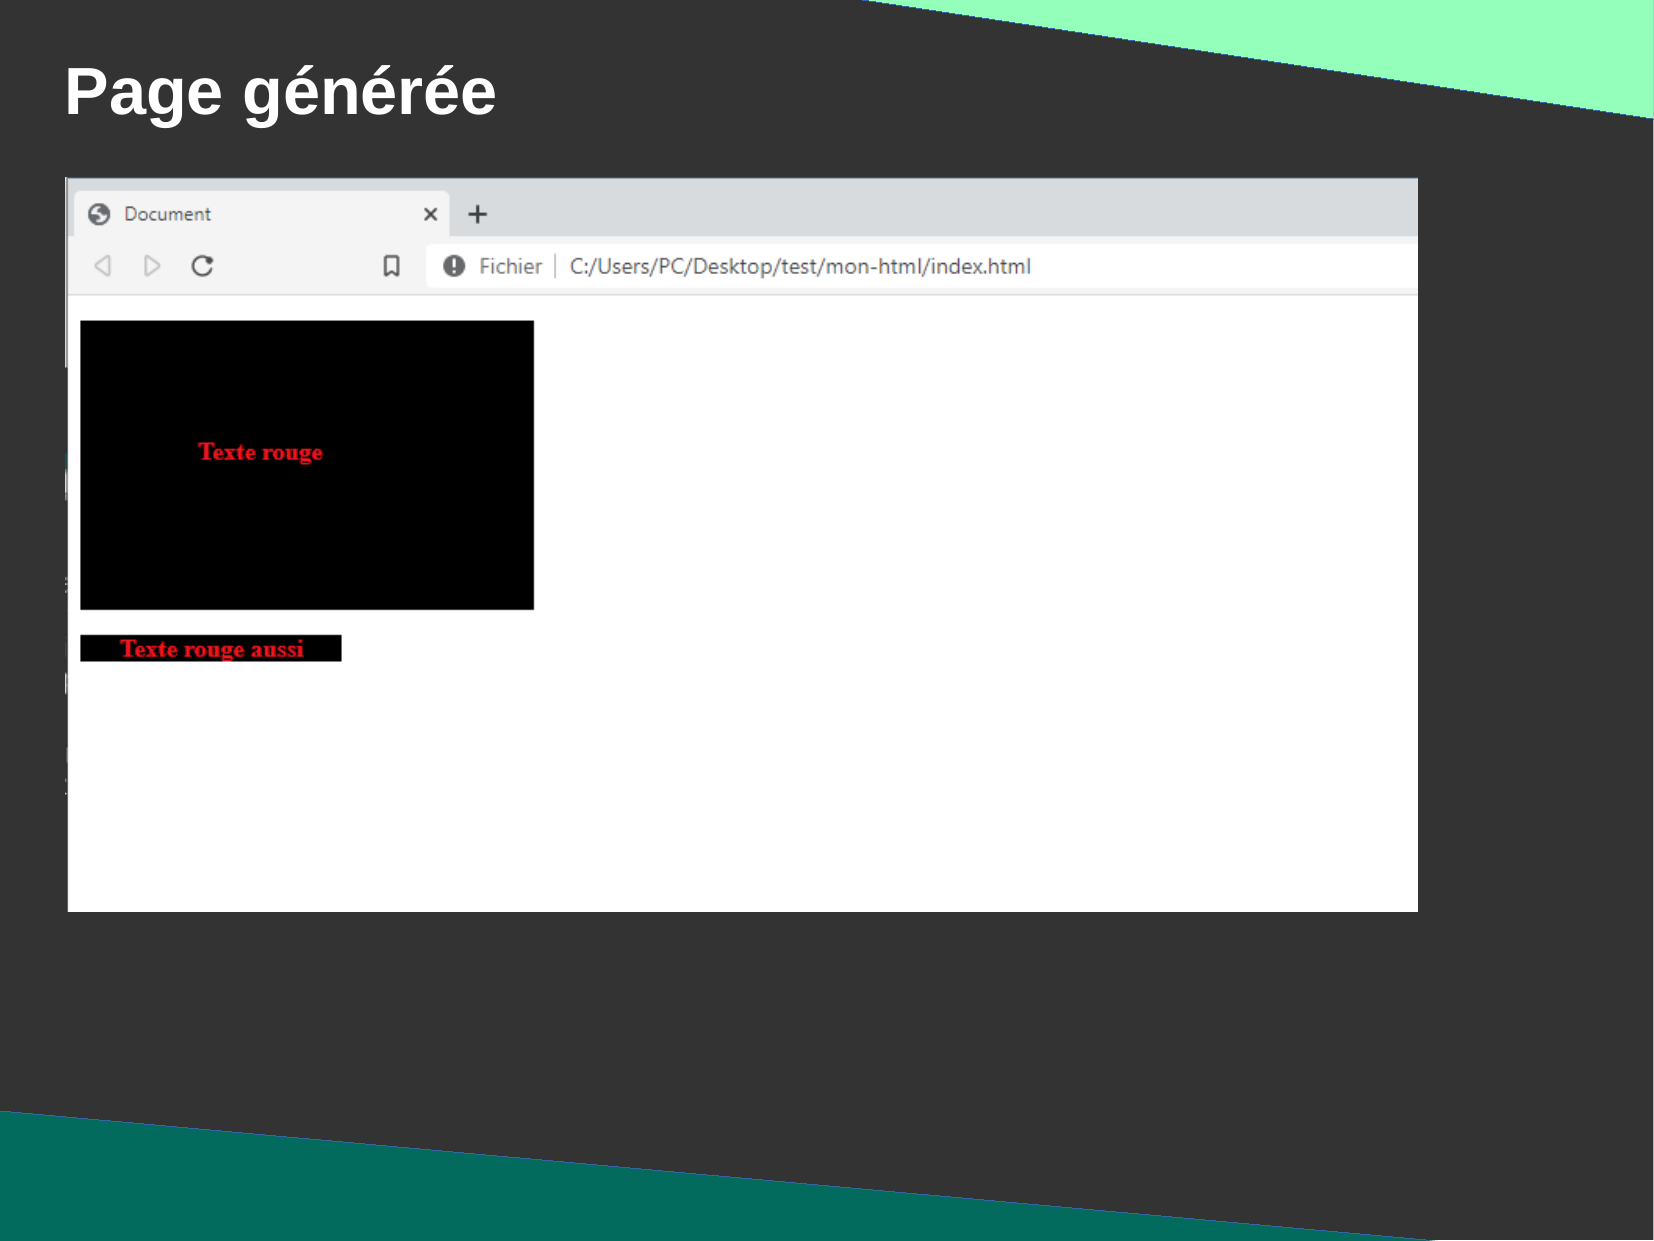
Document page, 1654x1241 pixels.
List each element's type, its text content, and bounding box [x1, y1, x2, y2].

picture [65, 177, 1418, 912]
text_box [862, 0, 1654, 120]
title Page générée [64, 54, 1553, 157]
